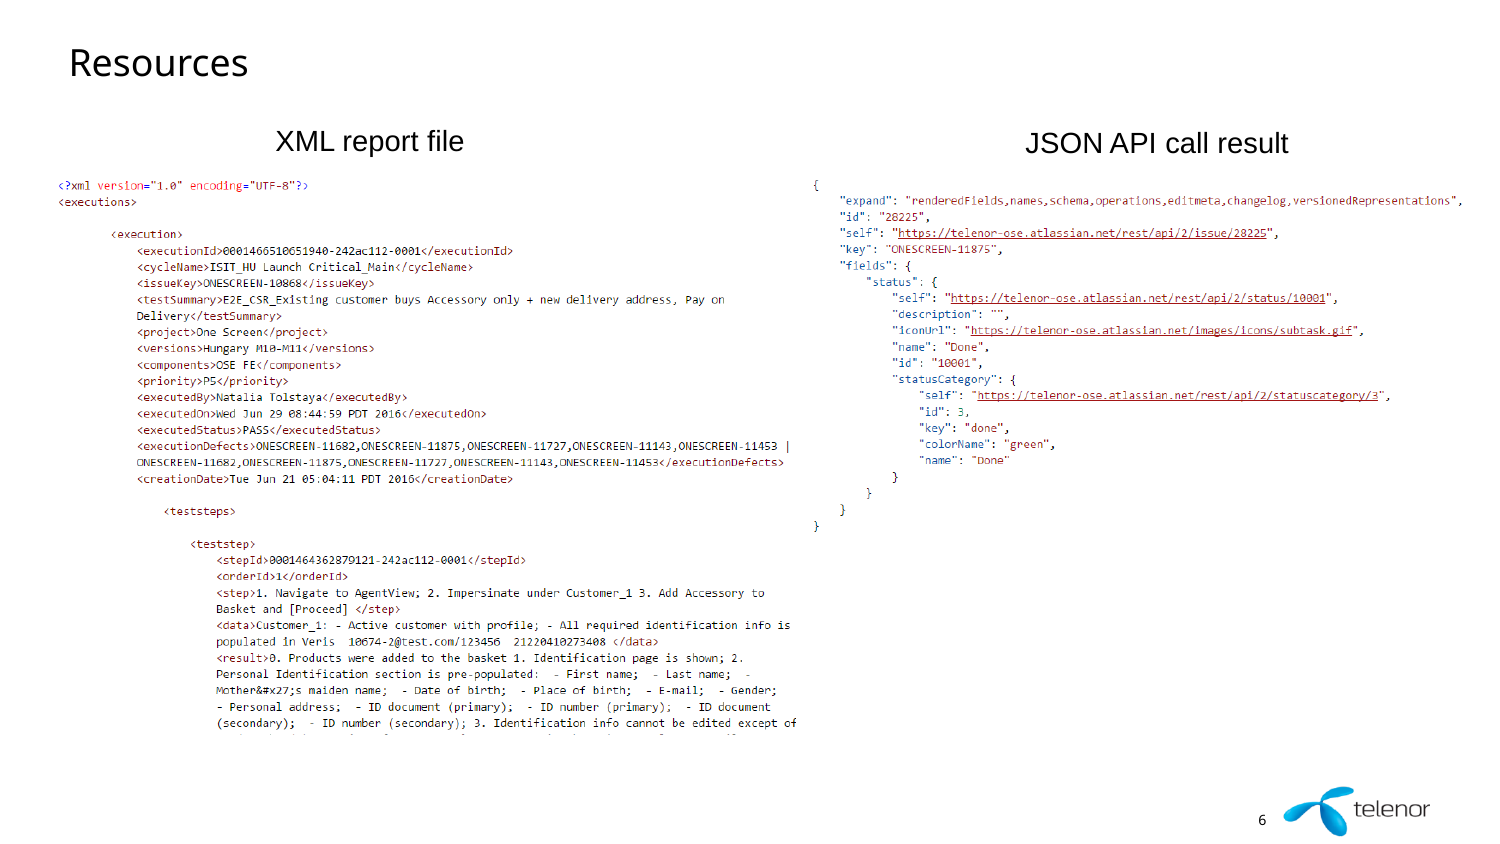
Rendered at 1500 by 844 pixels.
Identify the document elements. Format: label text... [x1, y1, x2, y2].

picture [810, 176, 1471, 541]
title Resources [68, 39, 1430, 85]
picture [1277, 782, 1430, 844]
text_box XML report file [260, 117, 481, 166]
picture [53, 178, 796, 736]
text_box JSON API call result [1010, 120, 1305, 168]
